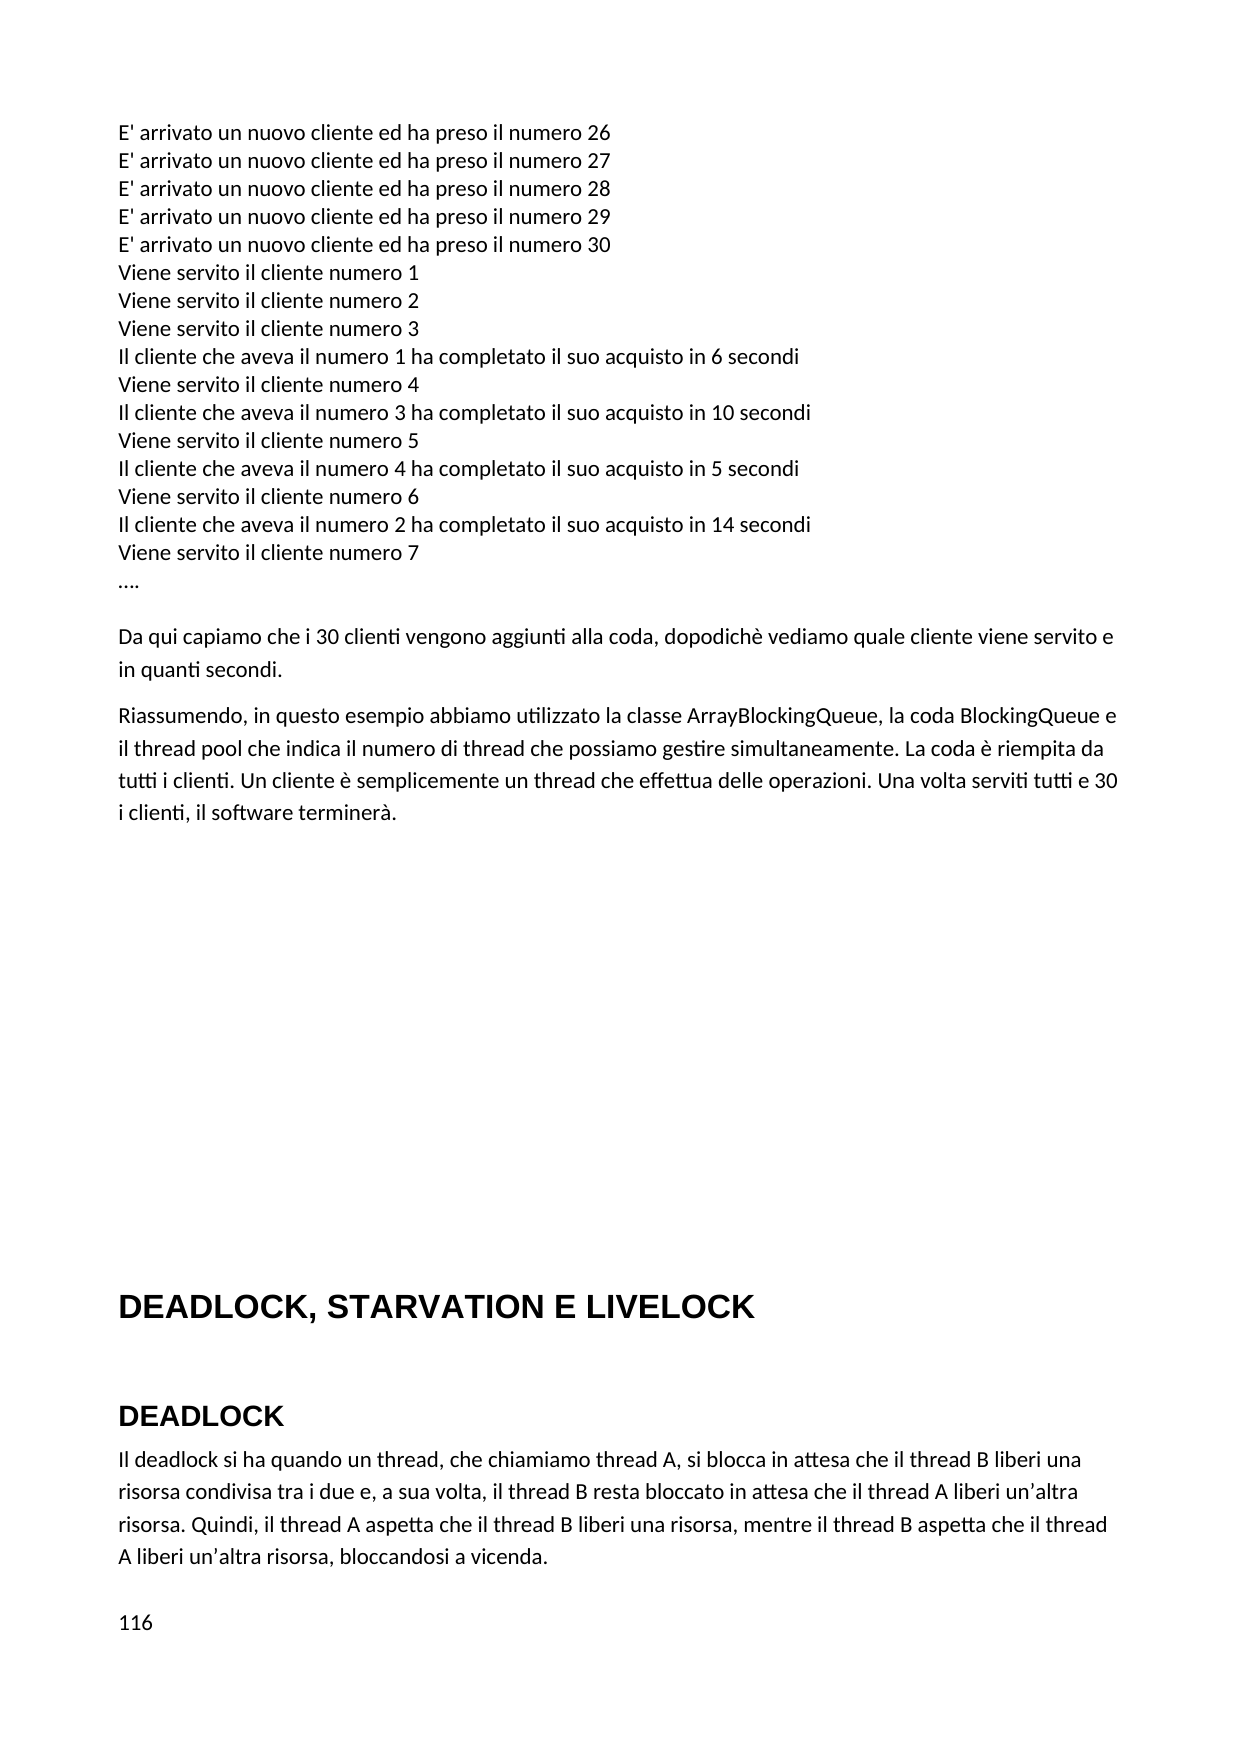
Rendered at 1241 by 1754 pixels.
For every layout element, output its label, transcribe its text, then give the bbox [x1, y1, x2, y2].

text …. [118, 566, 1122, 594]
text E' arrivato un nuovo cliente ed ha preso il numero 29 [118, 202, 1122, 230]
text Viene servito il cliente numero 3 [118, 314, 1122, 342]
text Da qui capiamo che i 30 clienti vengono aggiunti alla coda, dopodichè vediamo quale cliente viene servito e in quanti secondi. [118, 622, 1122, 683]
text Il cliente che aveva il numero 1 ha completato il suo acquisto in 6 secondi [118, 342, 1122, 370]
text Viene servito il cliente numero 4 [118, 370, 1122, 398]
text E' arrivato un nuovo cliente ed ha preso il numero 27 [118, 146, 1122, 174]
text Viene servito il cliente numero 2 [118, 286, 1122, 314]
subtitle DEADLOCK [118, 1399, 1122, 1433]
text E' arrivato un nuovo cliente ed ha preso il numero 26 [118, 118, 1122, 146]
text Il deadlock si ha quando un thread, che chiamiamo thread A, si blocca in attesa che il thread B liberi una risorsa condivisa tra i due e, a sua volta, il thread B resta bloccato in attesa che il thread A liberi un’altra risorsa. Quindi, il thread A aspetta che il thread B liberi una risorsa, mentre il thread B aspetta che il thread A liberi un’altra risorsa, bloccandosi a vicenda. [118, 1445, 1122, 1570]
text Viene servito il cliente numero 5 [118, 426, 1122, 454]
text Viene servito il cliente numero 6 [118, 482, 1122, 510]
subtitle DEADLOCK, STARVATION E LIVELOCK [118, 1287, 1122, 1325]
text Il cliente che aveva il numero 2 ha completato il suo acquisto in 14 secondi [118, 510, 1122, 538]
text Viene servito il cliente numero 7 [118, 538, 1122, 566]
text Viene servito il cliente numero 1 [118, 258, 1122, 286]
text Il cliente che aveva il numero 3 ha completato il suo acquisto in 10 secondi [118, 398, 1122, 426]
text Riassumendo, in questo esempio abbiamo utilizzato la classe ArrayBlockingQueue, la coda BlockingQueue e il thread pool che indica il numero di thread che possiamo gestire simultaneamente. La coda è riempita da tutti i clienti. Un cliente è semplicemente un thread che effettua delle operazioni. Una volta serviti tutti e 30 i clienti, il software terminerà. [118, 701, 1122, 826]
text E' arrivato un nuovo cliente ed ha preso il numero 28 [118, 174, 1122, 202]
text E' arrivato un nuovo cliente ed ha preso il numero 30 [118, 230, 1122, 258]
text Il cliente che aveva il numero 4 ha completato il suo acquisto in 5 secondi [118, 454, 1122, 482]
